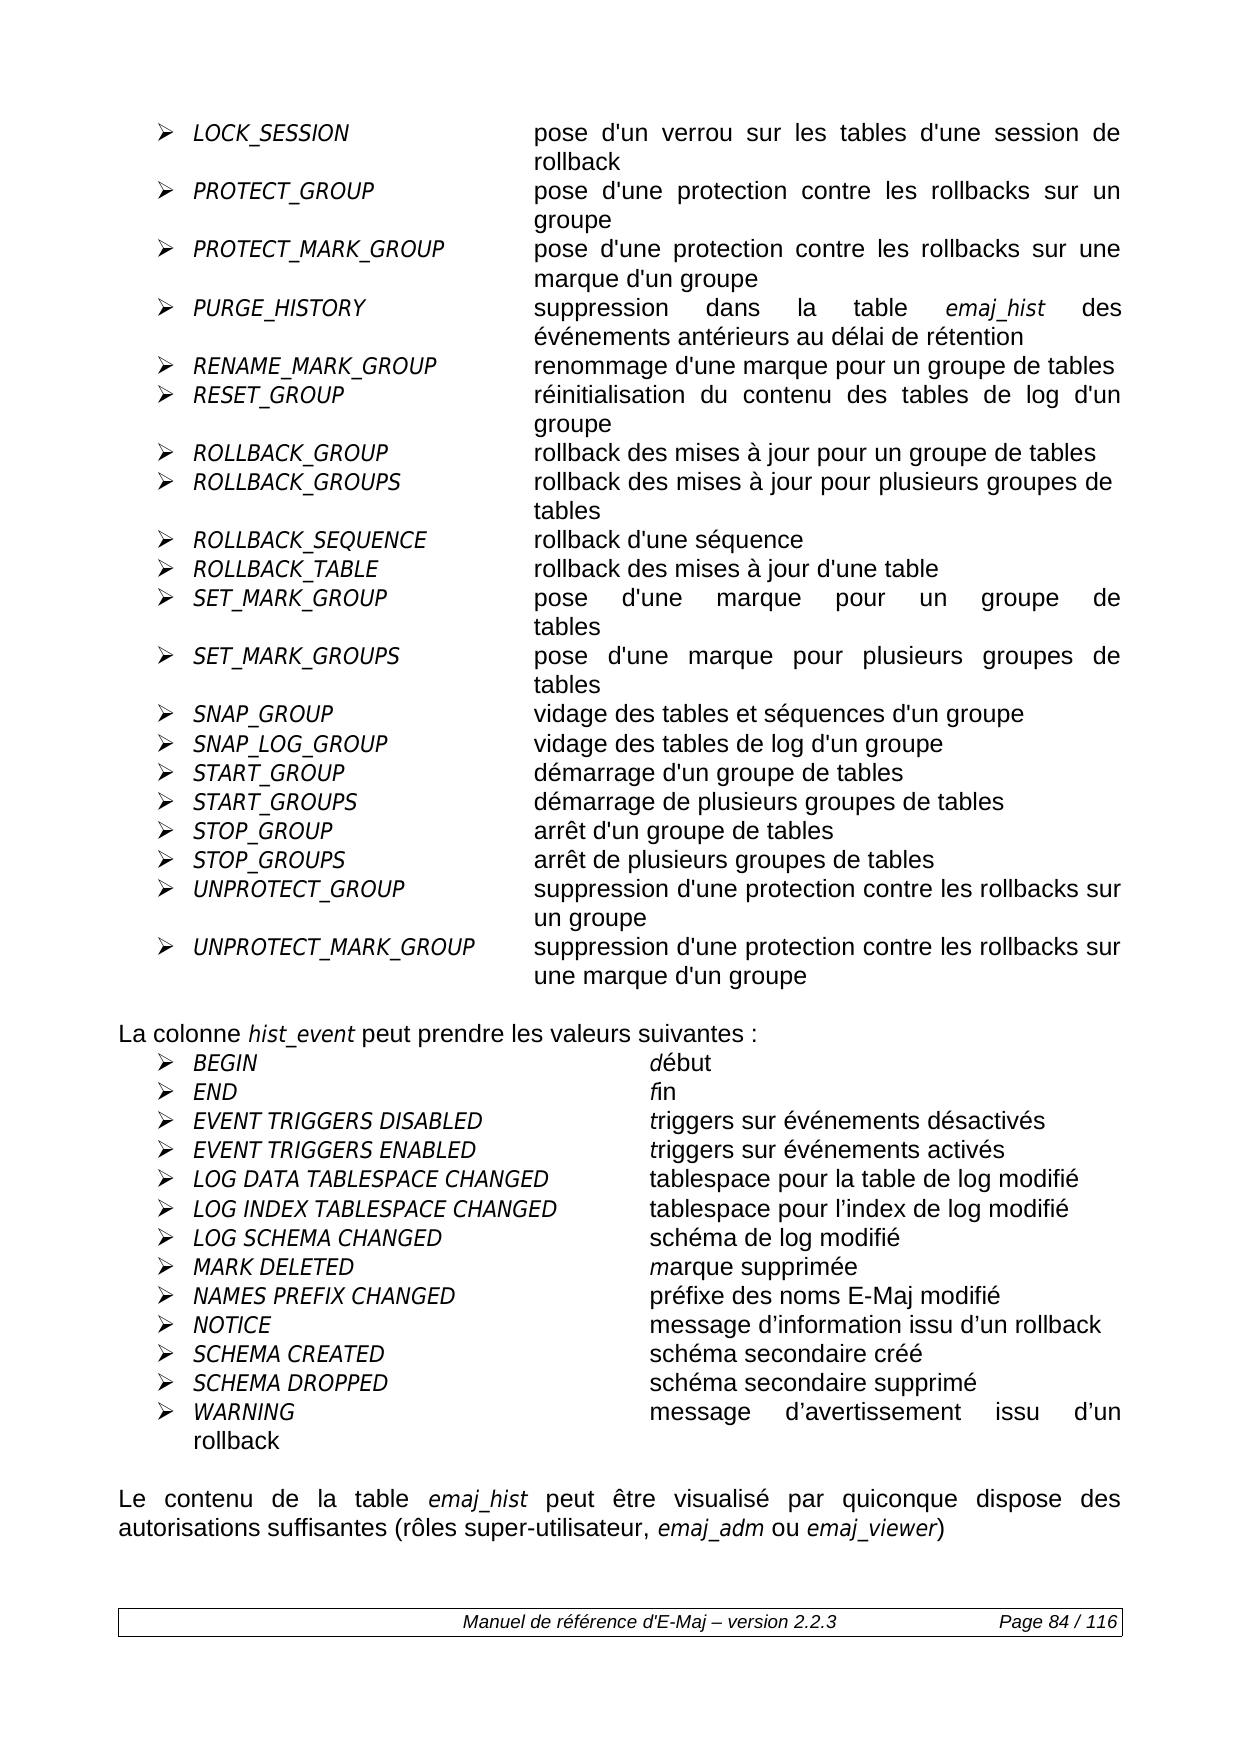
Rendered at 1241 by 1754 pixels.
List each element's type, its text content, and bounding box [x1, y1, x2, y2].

list PURGE_HISTORY suppression dans la table emaj_hist des événements antérieurs au délai de rétention [156, 292, 1122, 351]
list START_GROUPS démarrage de plusieurs groupes de tables [156, 787, 1122, 816]
list END fin [156, 1077, 1122, 1106]
list MARK DELETED marque supprimée [156, 1252, 1122, 1281]
list SCHEMA CREATED schéma secondaire créé [156, 1339, 1122, 1368]
list STOP_GROUP arrêt d'un groupe de tables [156, 816, 1122, 845]
list LOG SCHEMA CHANGED schéma de log modifié [156, 1222, 1122, 1252]
list ROLLBACK_TABLE rollback des mises à jour d'une table [156, 554, 1122, 583]
text Le contenu de la table emaj_hist peut être visualisé par quiconque dispose des autorisations suffisantes (rôles super-utilisateur, emaj_adm ou emaj_viewer) [118, 1484, 1122, 1542]
list EVENT TRIGGERS DISABLED triggers sur événements désactivés [156, 1106, 1122, 1135]
list WARNING message d’avertissement issu d’un rollback [156, 1397, 1122, 1455]
list START_GROUP démarrage d'un groupe de tables [156, 757, 1122, 787]
list SET_MARK_GROUP pose d'une marque pour un groupe de tables [156, 583, 1122, 641]
list LOG DATA TABLESPACE CHANGED tablespace pour la table de log modifié [156, 1164, 1122, 1193]
list PROTECT_GROUP pose d'une protection contre les rollbacks sur un groupe [156, 176, 1122, 234]
list STOP_GROUPS arrêt de plusieurs groupes de tables [156, 845, 1122, 874]
list RESET_GROUP réinitialisation du contenu des tables de log d'un groupe [156, 380, 1122, 438]
list RENAME_MARK_GROUP renommage d'une marque pour un groupe de tables [156, 351, 1122, 380]
list SNAP_LOG_GROUP vidage des tables de log d'un groupe [156, 728, 1122, 757]
text La colonne hist_event peut prendre les valeurs suivantes : [118, 1019, 1122, 1048]
list EVENT TRIGGERS ENABLED triggers sur événements activés [156, 1135, 1122, 1164]
list UNPROTECT_MARK_GROUP suppression d'une protection contre les rollbacks sur une marque d'un groupe [156, 932, 1122, 990]
list ROLLBACK_GROUP rollback des mises à jour pour un groupe de tables [156, 438, 1122, 467]
list LOCK_SESSION pose d'un verrou sur les tables d'une session de rollback [156, 118, 1122, 176]
list SET_MARK_GROUPS pose d'une marque pour plusieurs groupes de tables [156, 641, 1122, 699]
list ROLLBACK_SEQUENCE rollback d'une séquence [156, 525, 1122, 554]
list BEGIN début [156, 1048, 1122, 1077]
list PROTECT_MARK_GROUP pose d'une protection contre les rollbacks sur une marque d'un groupe [156, 234, 1122, 292]
list UNPROTECT_GROUP suppression d'une protection contre les rollbacks sur un groupe [156, 874, 1122, 932]
list SCHEMA DROPPED schéma secondaire supprimé [156, 1368, 1122, 1397]
list NOTICE message d’information issu d’un rollback [156, 1310, 1122, 1339]
list LOG INDEX TABLESPACE CHANGED tablespace pour l’index de log modifié [156, 1193, 1122, 1222]
list SNAP_GROUP vidage des tables et séquences d'un groupe [156, 699, 1122, 728]
list ROLLBACK_GROUPS rollback des mises à jour pour plusieurs groupes de tables [156, 467, 1122, 525]
list NAMES PREFIX CHANGED préfixe des noms E-Maj modifié [156, 1281, 1122, 1310]
